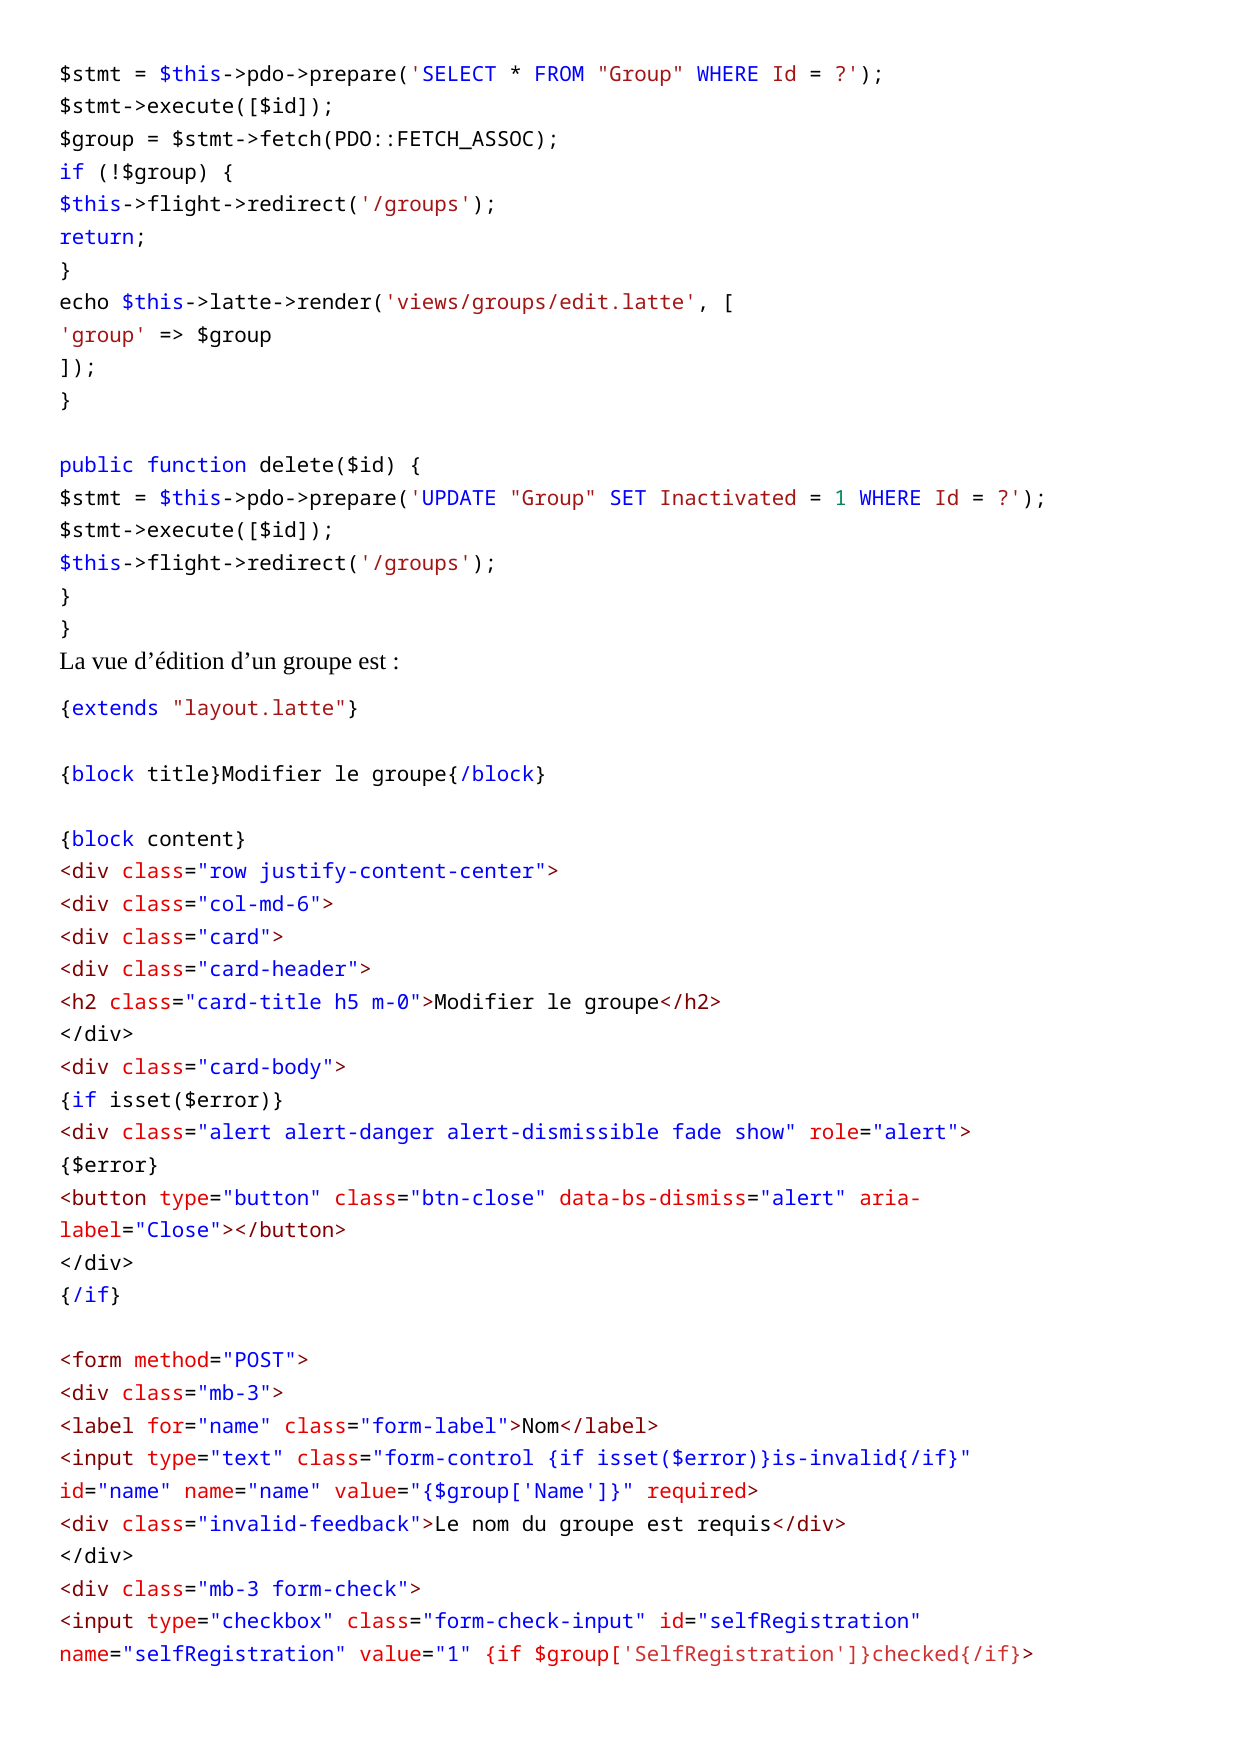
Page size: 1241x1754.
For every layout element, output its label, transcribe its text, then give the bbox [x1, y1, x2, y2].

text <div class="card-header"> [59, 954, 1181, 983]
text $this->flight->redirect('/groups'); [59, 189, 1181, 218]
text <div class="card-body"> [59, 1052, 1181, 1081]
text La vue d’édition d’un groupe est : [59, 646, 1181, 675]
text } [59, 581, 1181, 609]
text {$error} [59, 1150, 1181, 1178]
text $stmt->execute([$id]); [59, 516, 1181, 544]
text echo $this->latte->render('views/groups/edit.latte', [ [59, 287, 1181, 316]
text {/if} [59, 1280, 1181, 1309]
text <button type="button" class="btn-close" data-bs-dismiss="alert" aria-label="Close"></button> [59, 1183, 1181, 1244]
text <input type="text" class="form-control {if isset($error)}is-invalid{/if}" [59, 1443, 1181, 1472]
text <div class="mb-3 form-check"> [59, 1574, 1181, 1602]
text $stmt->execute([$id]); [59, 92, 1181, 120]
text <div class="invalid-feedback">Le nom du groupe est requis</div> [59, 1509, 1181, 1537]
text } [59, 255, 1181, 283]
text public function delete($id) { [59, 450, 1181, 479]
text <form method="POST"> [59, 1346, 1181, 1374]
text ]); [59, 352, 1181, 381]
text $this->flight->redirect('/groups'); [59, 548, 1181, 577]
text </div> [59, 1541, 1181, 1570]
text {if isset($error)} [59, 1085, 1181, 1113]
text $stmt = $this->pdo->prepare('SELECT * FROM "Group" WHERE Id = ?'); [59, 59, 1181, 87]
text name="selfRegistration" value="1" {if $group['SelfRegistration']}checked{/if}> [59, 1639, 1181, 1667]
text {extends "layout.latte"} [59, 693, 1181, 722]
text <div class="col-md-6"> [59, 889, 1181, 918]
text </div> [59, 1019, 1181, 1048]
text <h2 class="card-title h5 m-0">Modifier le groupe</h2> [59, 987, 1181, 1015]
text id="name" name="name" value="{$group['Name']}" required> [59, 1476, 1181, 1504]
text <input type="checkbox" class="form-check-input" id="selfRegistration" [59, 1606, 1181, 1635]
text $stmt = $this->pdo->prepare('UPDATE "Group" SET Inactivated = 1 WHERE Id = ?'); [59, 483, 1181, 511]
text if (!$group) { [59, 157, 1181, 185]
text {block title}Modifier le groupe{/block} [59, 759, 1181, 787]
text <div class="alert alert-danger alert-dismissible fade show" role="alert"> [59, 1117, 1181, 1146]
text 'group' => $group [59, 320, 1181, 348]
text } [59, 385, 1181, 413]
text } [59, 613, 1181, 642]
text <div class="row justify-content-center"> [59, 857, 1181, 885]
text $group = $stmt->fetch(PDO::FETCH_ASSOC); [59, 124, 1181, 153]
text <div class="card"> [59, 922, 1181, 950]
text <div class="mb-3"> [59, 1378, 1181, 1407]
text <label for="name" class="form-label">Nom</label> [59, 1411, 1181, 1439]
text </div> [59, 1248, 1181, 1276]
text return; [59, 222, 1181, 251]
text {block content} [59, 824, 1181, 852]
